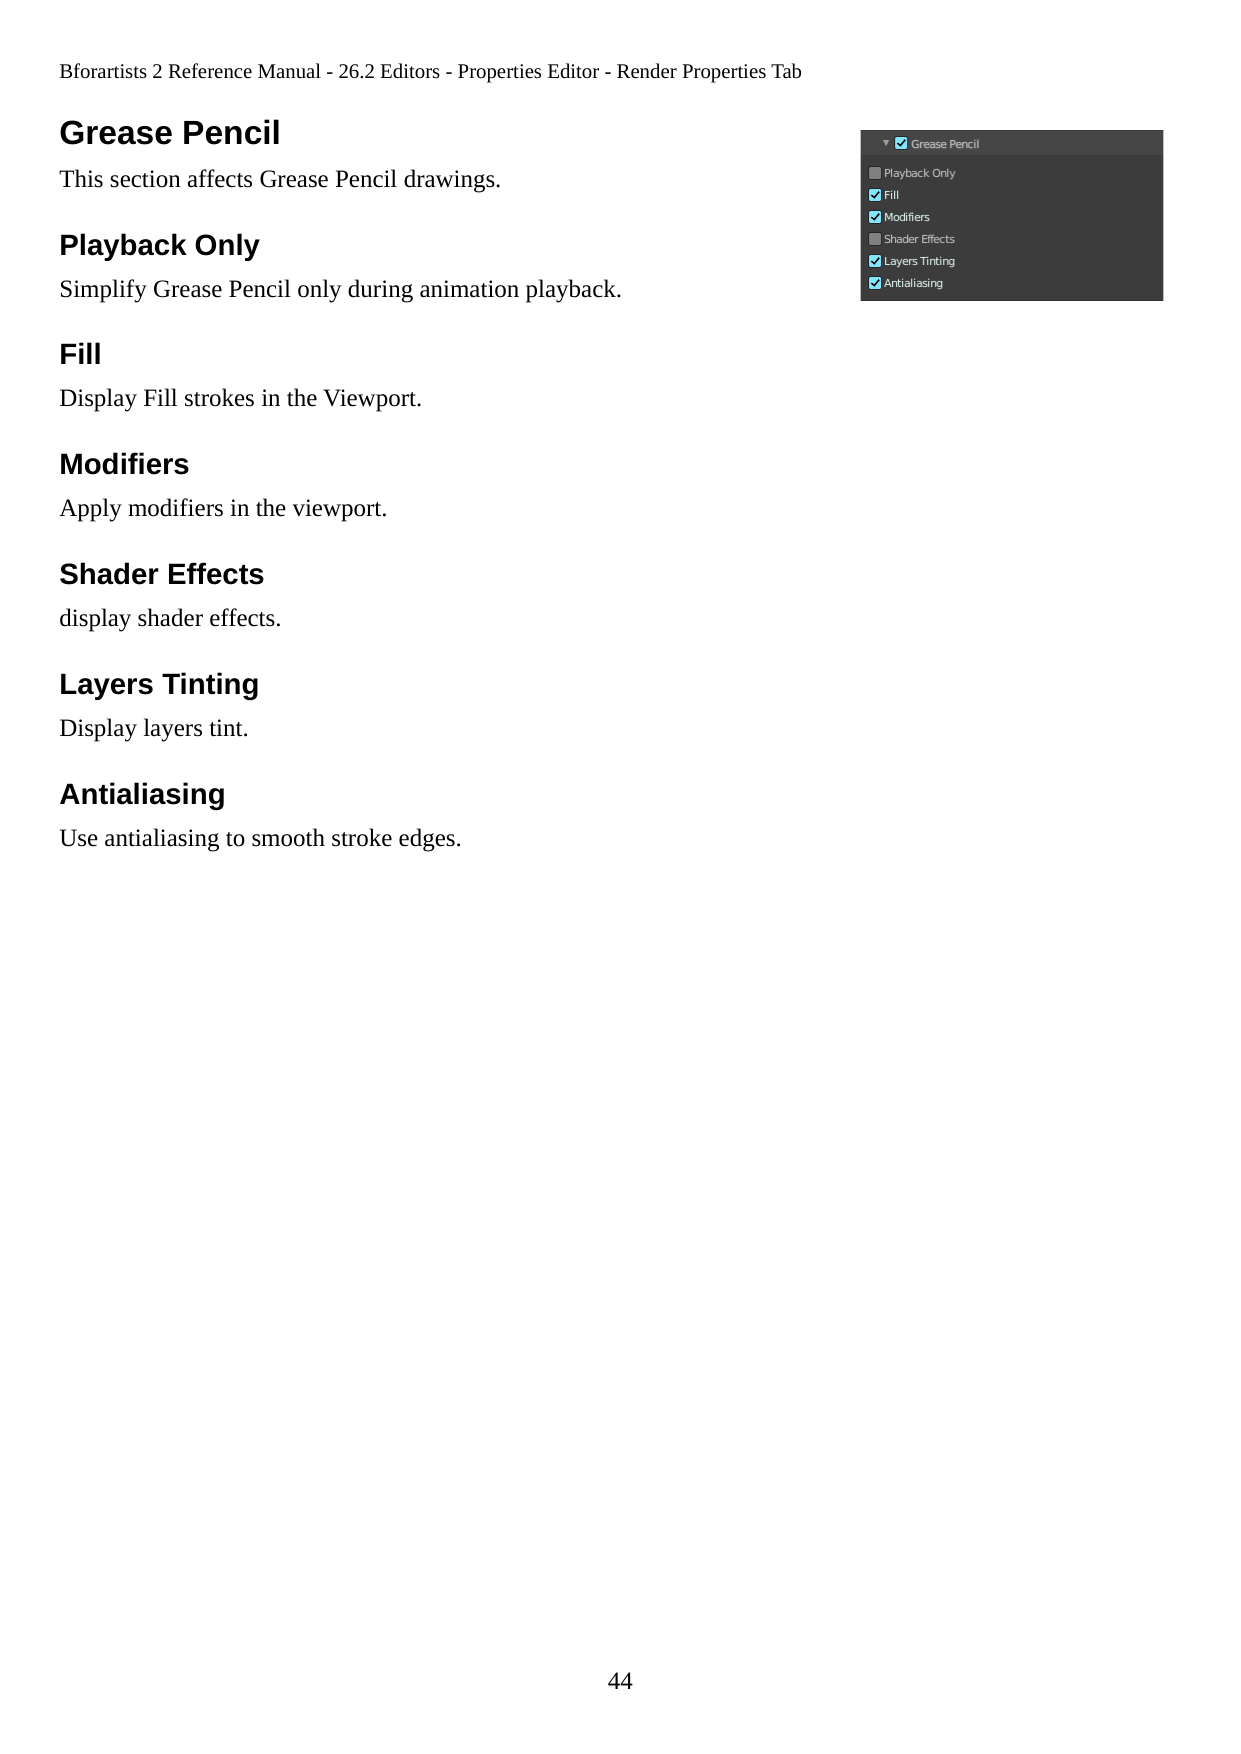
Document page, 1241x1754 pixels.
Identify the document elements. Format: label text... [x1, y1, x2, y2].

text display shader effects. [59, 603, 1181, 632]
text Display layers tint. [59, 713, 1181, 742]
text This section affects Grease Pencil drawings. [59, 164, 860, 192]
subtitle Shader Effects [59, 557, 1181, 591]
subtitle [1164, 227, 1181, 261]
picture [860, 130, 1164, 301]
text Use antialiasing to smooth stroke edges. [59, 823, 1181, 852]
subtitle Modifiers [59, 447, 1181, 481]
subtitle Grease Pencil [59, 113, 1181, 151]
subtitle Fill [59, 337, 1181, 371]
subtitle Layers Tinting [59, 667, 1181, 701]
text Apply modifiers in the viewport. [59, 493, 1181, 522]
subtitle Playback Only [59, 227, 860, 261]
subtitle Antialiasing [59, 777, 1181, 811]
text Simplify Grease Pencil only during animation playback. [59, 274, 1181, 302]
text Display Fill strokes in the Viewport. [59, 383, 1181, 412]
